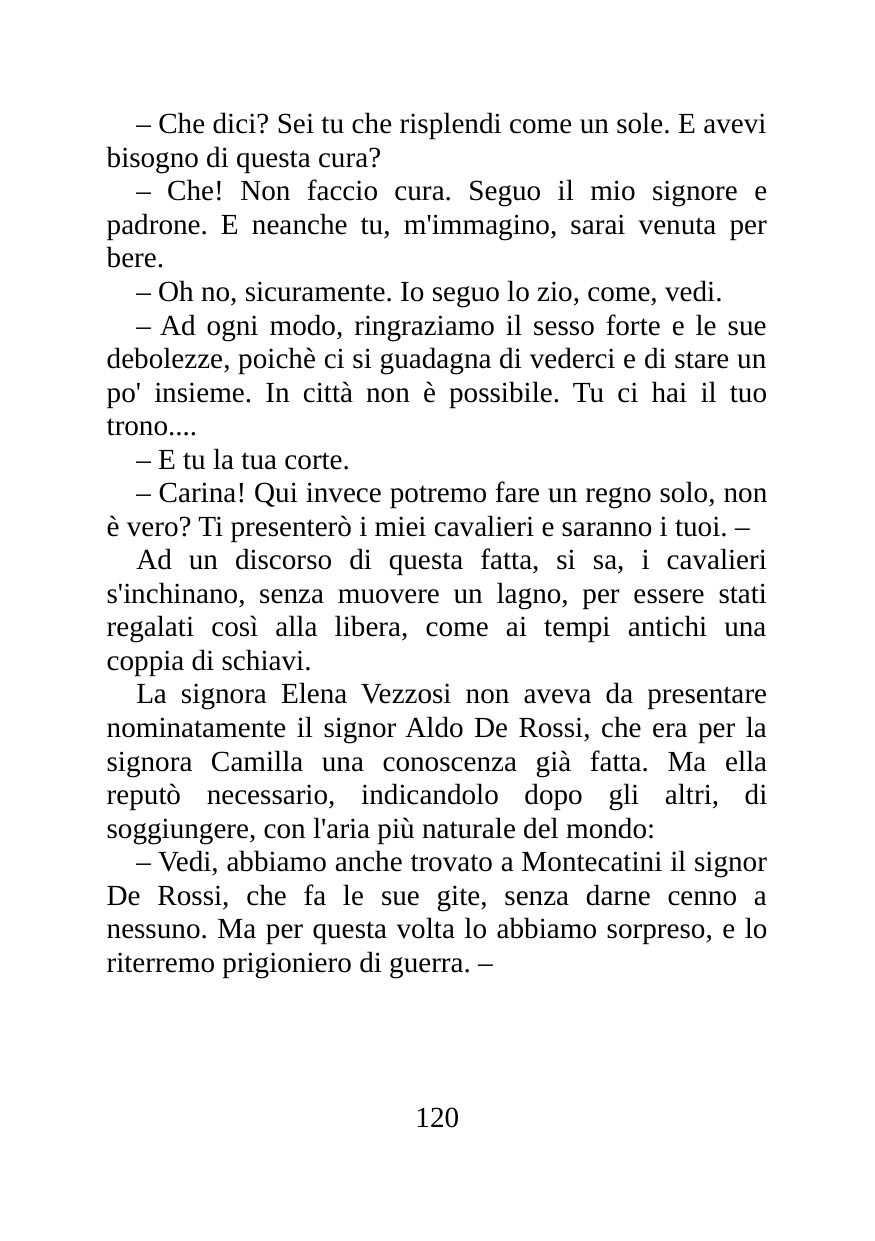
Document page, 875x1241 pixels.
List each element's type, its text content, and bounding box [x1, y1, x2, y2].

text ‒ E tu la tua corte. [106, 442, 768, 475]
text Ad un discorso di questa fatta, si sa, i cavalieri s'inchinano, senza muovere un lagno, per essere stati regalati così alla libera, come ai tempi antichi una coppia di schiavi. [106, 542, 768, 677]
text ‒ Oh no, sicuramente. Io seguo lo zio, come, vedi. [106, 274, 768, 308]
text ‒ Che dici? Sei tu che risplendi come un sole. E avevi bisogno di questa cura? [106, 106, 768, 173]
text La signora Elena Vezzosi non aveva da presentare nominatamente il signor Aldo De Rossi, che era per la signora Camilla una conoscenza già fatta. Ma ella reputò necessario, indicandolo dopo gli altri, di soggiungere, con l'aria più naturale del mondo: [106, 677, 768, 844]
text ‒ Che! Non faccio cura. Seguo il mio signore e padrone. E neanche tu, m'immagino, sarai venuta per bere. [106, 173, 768, 274]
text ‒ Ad ogni modo, ringraziamo il sesso forte e le sue debolezze, poichè ci si guadagna di vederci e di stare un po' insieme. In città non è possibile. Tu ci hai il tuo trono.... [106, 308, 768, 442]
text ‒ Vedi, abbiamo anche trovato a Montecatini il signor De Rossi, che fa le sue gite, senza darne cenno a nessuno. Ma per questa volta lo abbiamo sorpreso, e lo riterremo prigioniero di guerra. ‒ [106, 844, 768, 978]
text ‒ Carina! Qui invece potremo fare un regno solo, non è vero? Ti presenterò i miei cavalieri e saranno i tuoi. ‒ [106, 475, 768, 542]
